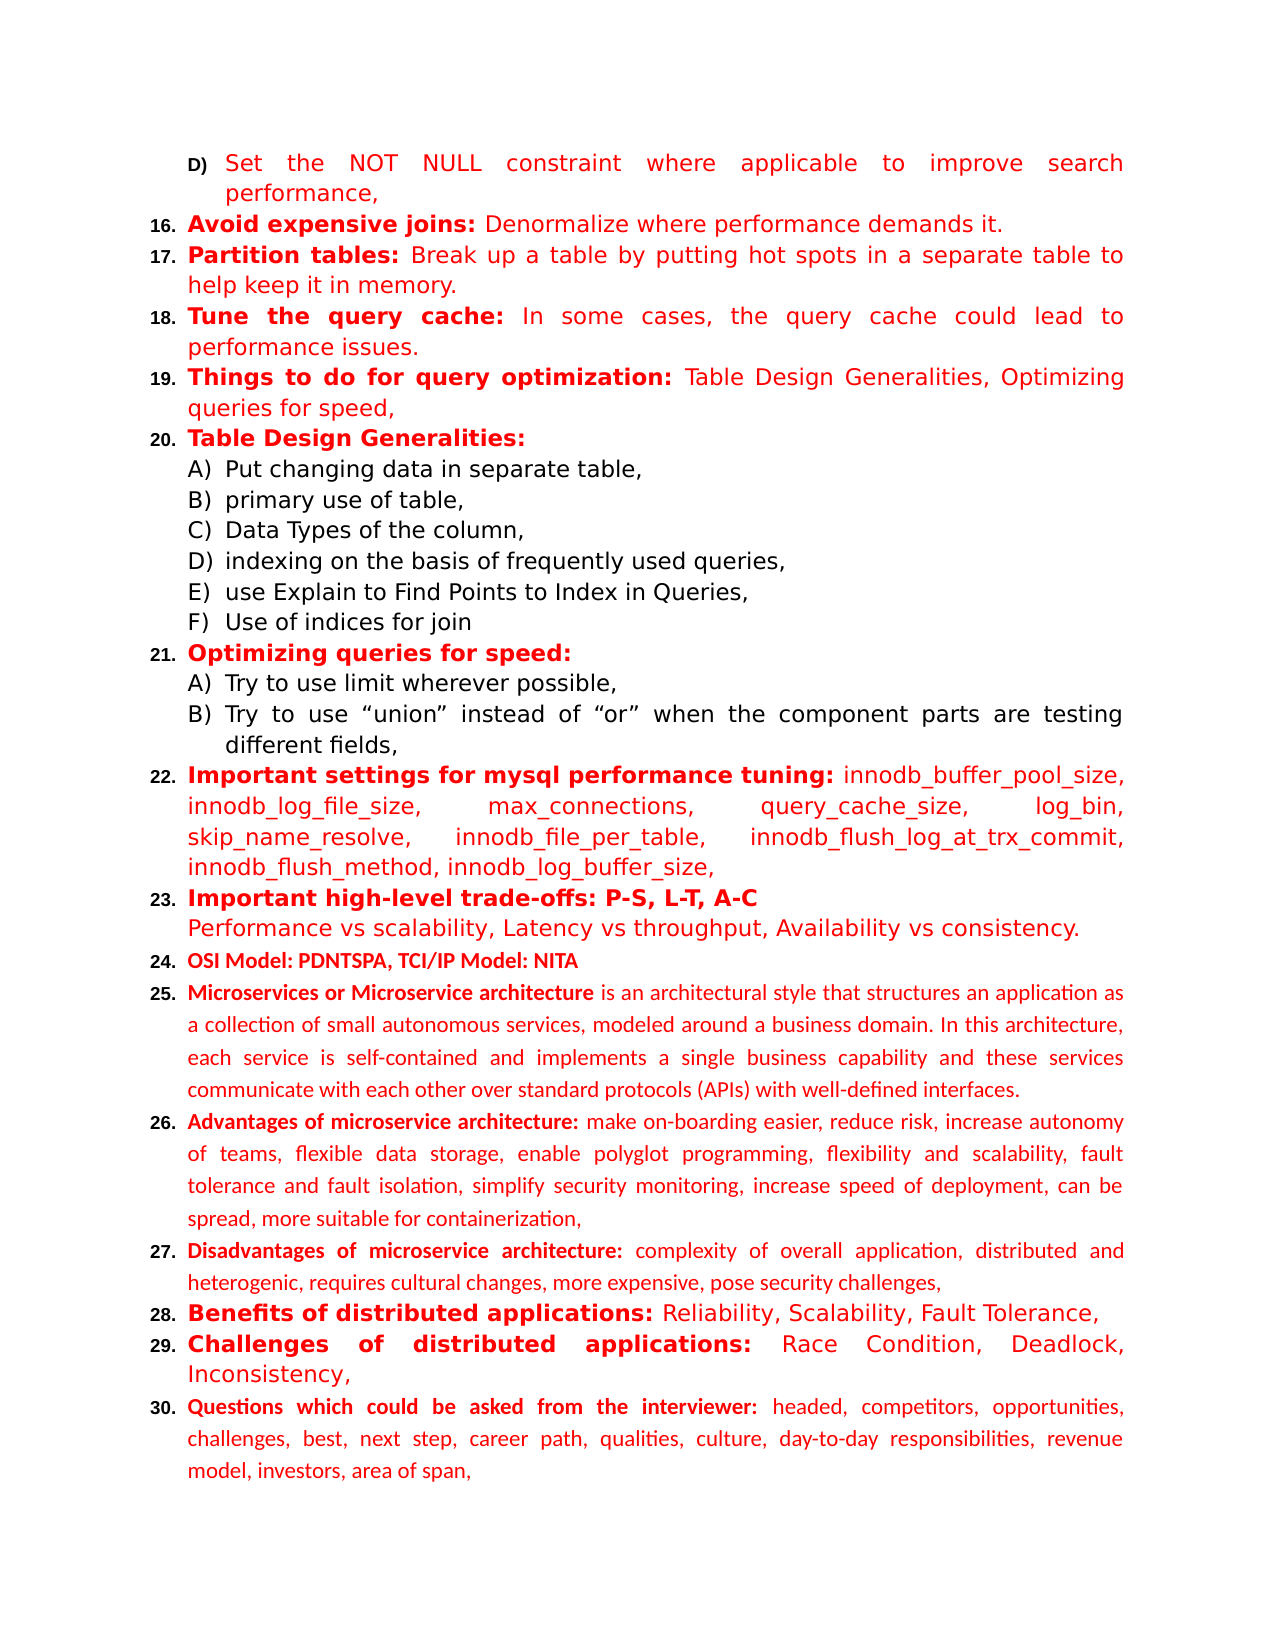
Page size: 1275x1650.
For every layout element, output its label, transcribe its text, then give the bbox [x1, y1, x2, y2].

list Things to do for query optimization: Table Design Generalities, Optimizing queries for speed, [150, 364, 1125, 422]
list use Explain to Find Points to Index in Queries, [187, 579, 1125, 605]
list Important settings for mysql performance tuning: innodb_buffer_pool_size, innodb_log_file_size, max_connections, query_cache_size, log_bin, skip_name_resolve, innodb_file_per_table, innodb_flush_log_at_trx_commit, innodb_flush_method, innodb_log_buffer_size, [150, 762, 1125, 881]
list Optimizing queries for speed: [150, 640, 1125, 667]
list Table Design Generalities: [150, 426, 1125, 452]
list Data Types of the column, [187, 517, 1125, 544]
list Challenges of distributed applications: Race Condition, Deadlock, Inconsistency, [150, 1331, 1125, 1388]
list Important high-level trade-offs: P-S, L-T, A-C [150, 885, 1125, 912]
list Avoid expensive joins: Denormalize where performance demands it. [150, 211, 1125, 238]
list indexing on the basis of frequently used queries, [187, 548, 1125, 575]
list Use of indices for join [187, 609, 1125, 636]
list Advantages of microservice architecture: make on-boarding easier, reduce risk, increase autonomy of teams, flexible data storage, enable polyglot programming, flexibility and scalability, fault tolerance and fault isolation, simplify security monitoring, increase speed of deployment, can be spread, more suitable for containerization, [150, 1107, 1125, 1232]
list primary use of table, [187, 487, 1125, 513]
list Try to use limit wherever possible, [187, 671, 1125, 697]
list Microservices or Microservice architecture is an architectural style that structures an application as a collection of small autonomous services, modeled around a business domain. In this architecture, each service is self-contained and implements a single business capability and these services communicate with each other over standard protocols (APIs) with well-defined interfaces. [150, 978, 1125, 1103]
list Put changing data in separate table, [187, 456, 1125, 483]
list Partition tables: Break up a table by putting hot spots in a separate table to help keep it in memory. [150, 242, 1125, 299]
list Disadvantages of microservice architecture: complexity of overall application, distributed and heterogenic, requires cultural changes, more expensive, pose security challenges, [150, 1236, 1125, 1296]
list Set the NOT NULL constraint where applicable to improve search performance, [187, 150, 1125, 207]
list Questions which could be asked from the interviewer: headed, competitors, opportunities, challenges, best, next step, career path, qualities, culture, day-to-day responsibilities, revenue model, investors, area of span, [150, 1392, 1125, 1484]
list Performance vs scalability, Latency vs throughput, Availability vs consistency. [150, 916, 1125, 942]
list Benefits of distributed applications: Reliability, Scalability, Fault Tolerance, [150, 1300, 1125, 1327]
list Try to use “union” instead of “or” when the component parts are testing different fields, [187, 701, 1125, 758]
list OSI Model: PDNTSPA, TCI/IP Model: NITA [150, 946, 1125, 974]
list Tune the query cache: In some cases, the query cache could lead to performance issues. [150, 303, 1125, 360]
